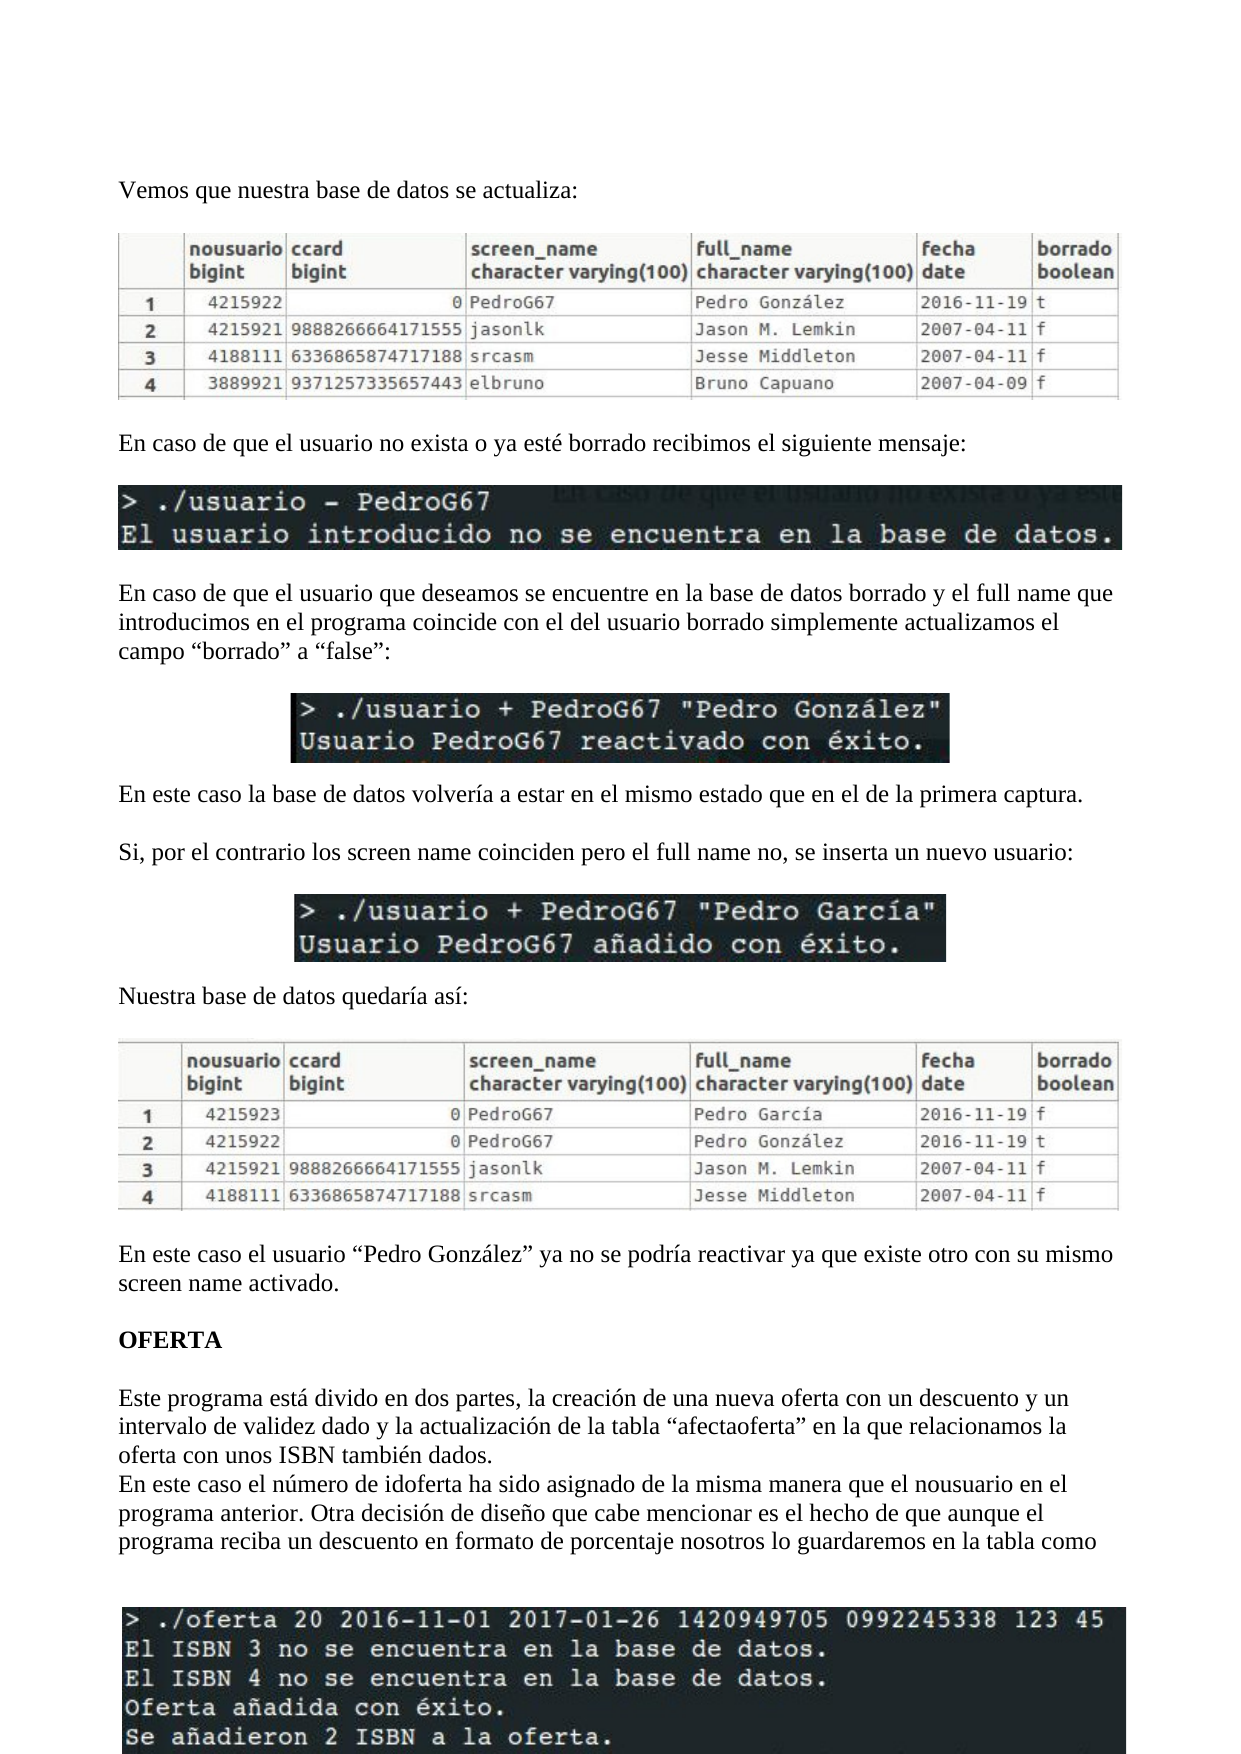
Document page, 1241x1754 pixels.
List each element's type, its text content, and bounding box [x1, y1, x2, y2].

picture [118, 233, 1123, 400]
text En este caso el usuario “Pedro González” ya no se podría reactivar ya que existe otro con su mismo screen name activado. [118, 1239, 1122, 1296]
text En caso de que el usuario no exista o ya esté borrado recibimos el siguiente mensaje: [118, 428, 1122, 457]
text Vemos que nuestra base de datos se actualiza: [118, 176, 1122, 204]
picture [122, 1607, 1127, 1754]
text OFERTA [118, 1325, 1122, 1354]
picture [118, 485, 1123, 550]
text En caso de que el usuario que deseamos se encuentre en la base de datos borrado y el full name que introducimos en el programa coincide con el del usuario borrado simplemente actualizamos el campo “borrado” a “false”: [118, 578, 1122, 664]
text Si, por el contrario los screen name coinciden pero el full name no, se inserta un nuevo usuario: [118, 837, 1122, 866]
text En este caso el número de idoferta ha sido asignado de la misma manera que el nousuario en el programa anterior. Otra decisión de diseño que cabe mencionar es el hecho de que aunque el programa reciba un descuento en formato de porcentaje nosotros lo guardaremos en la tabla como [118, 1469, 1122, 1555]
text Nuestra base de datos quedaría así: [118, 981, 1122, 1009]
text Este programa está divido en dos partes, la creación de una nueva oferta con un descuento y un intervalo de validez dado y la actualización de la tabla “afectaoferta” en la que relacionamos la oferta con unos ISBN también dados. [118, 1383, 1122, 1469]
text En este caso la base de datos volvería a estar en el mismo estado que en el de la primera captura. [118, 779, 1122, 808]
picture [290, 693, 950, 763]
picture [294, 894, 947, 962]
picture [118, 1038, 1123, 1211]
